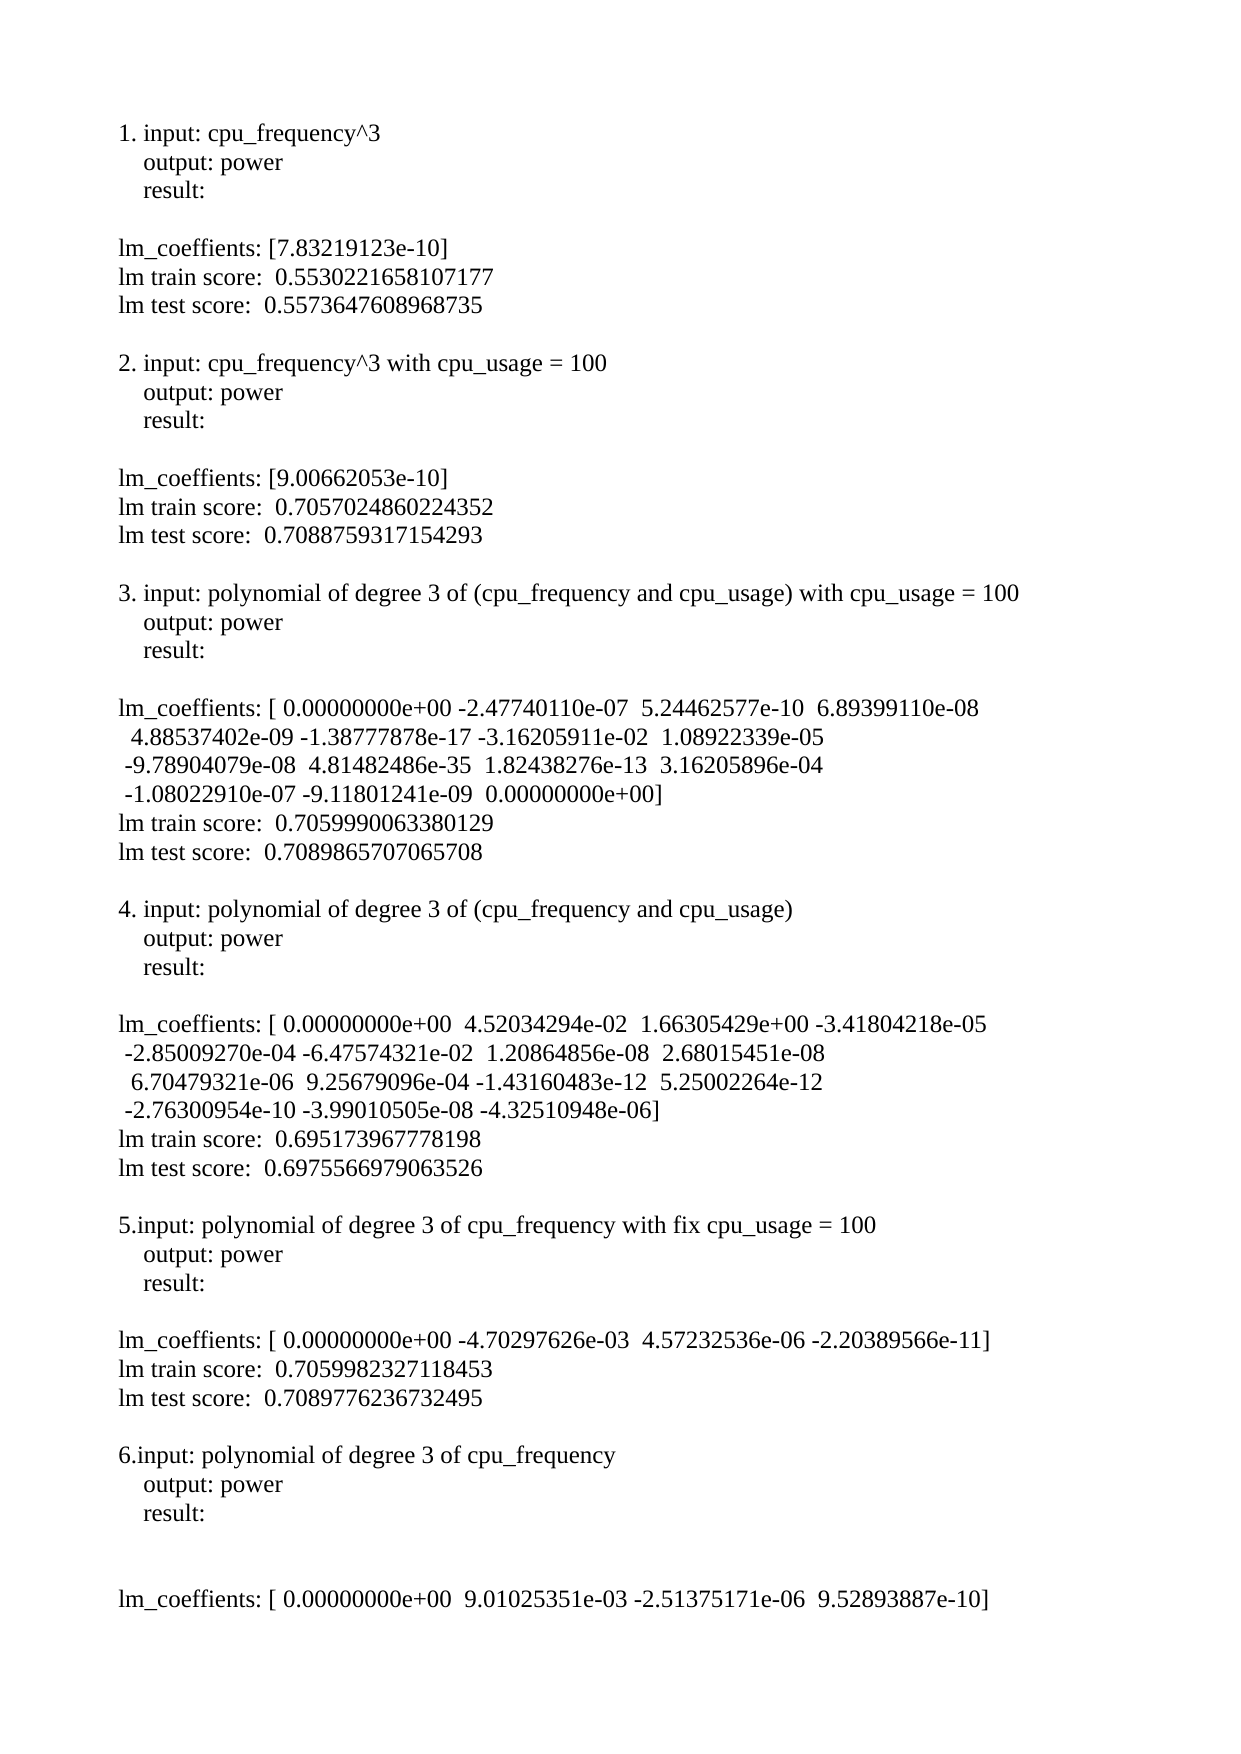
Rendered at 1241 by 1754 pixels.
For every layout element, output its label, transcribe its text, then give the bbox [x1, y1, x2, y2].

text lm_coeffients: [ 0.00000000e+00 9.01025351e-03 -2.51375171e-06 9.52893887e-10] [118, 1584, 1122, 1613]
text output: power [118, 607, 1122, 636]
text lm test score: 0.5573647608968735 [118, 291, 1122, 319]
text 1. input: cpu_frequency^3 [118, 118, 1122, 147]
text 6.input: polynomial of degree 3 of cpu_frequency [118, 1441, 1122, 1469]
text lm test score: 0.7088759317154293 [118, 521, 1122, 549]
text output: power [118, 923, 1122, 952]
text -9.78904079e-08 4.81482486e-35 1.82438276e-13 3.16205896e-04 [118, 751, 1122, 779]
text output: power [118, 147, 1122, 176]
text result: [118, 406, 1122, 434]
text result: [118, 952, 1122, 981]
text lm train score: 0.5530221658107177 [118, 262, 1122, 291]
text lm_coeffients: [ 0.00000000e+00 -2.47740110e-07 5.24462577e-10 6.89399110e-08 [118, 693, 1122, 722]
text lm_coeffients: [ 0.00000000e+00 4.52034294e-02 1.66305429e+00 -3.41804218e-05 [118, 1009, 1122, 1038]
text result: [118, 1268, 1122, 1297]
text lm train score: 0.7059982327118453 [118, 1354, 1122, 1383]
text result: [118, 636, 1122, 664]
text result: [118, 1498, 1122, 1527]
text output: power [118, 1469, 1122, 1498]
text lm test score: 0.6975566979063526 [118, 1153, 1122, 1182]
text 4. input: polynomial of degree 3 of (cpu_frequency and cpu_usage) [118, 894, 1122, 923]
text lm_coeffients: [ 0.00000000e+00 -4.70297626e-03 4.57232536e-06 -2.20389566e-11] [118, 1326, 1122, 1354]
text lm_coeffients: [7.83219123e-10] [118, 233, 1122, 262]
text lm train score: 0.7059990063380129 [118, 808, 1122, 837]
text 3. input: polynomial of degree 3 of (cpu_frequency and cpu_usage) with cpu_usage = 100 [118, 578, 1122, 607]
text 4.88537402e-09 -1.38777878e-17 -3.16205911e-02 1.08922339e-05 [118, 722, 1122, 751]
text lm_coeffients: [9.00662053e-10] [118, 463, 1122, 492]
text result: [118, 176, 1122, 204]
text -2.85009270e-04 -6.47574321e-02 1.20864856e-08 2.68015451e-08 [118, 1038, 1122, 1067]
text lm train score: 0.695173967778198 [118, 1124, 1122, 1153]
text output: power [118, 1239, 1122, 1268]
text lm test score: 0.7089776236732495 [118, 1383, 1122, 1412]
text lm train score: 0.7057024860224352 [118, 492, 1122, 521]
text lm test score: 0.7089865707065708 [118, 837, 1122, 866]
text -2.76300954e-10 -3.99010505e-08 -4.32510948e-06] [118, 1096, 1122, 1124]
text 2. input: cpu_frequency^3 with cpu_usage = 100 [118, 348, 1122, 377]
text 6.70479321e-06 9.25679096e-04 -1.43160483e-12 5.25002264e-12 [118, 1067, 1122, 1096]
text 5.input: polynomial of degree 3 of cpu_frequency with fix cpu_usage = 100 [118, 1211, 1122, 1239]
text output: power [118, 377, 1122, 406]
text -1.08022910e-07 -9.11801241e-09 0.00000000e+00] [118, 779, 1122, 808]
